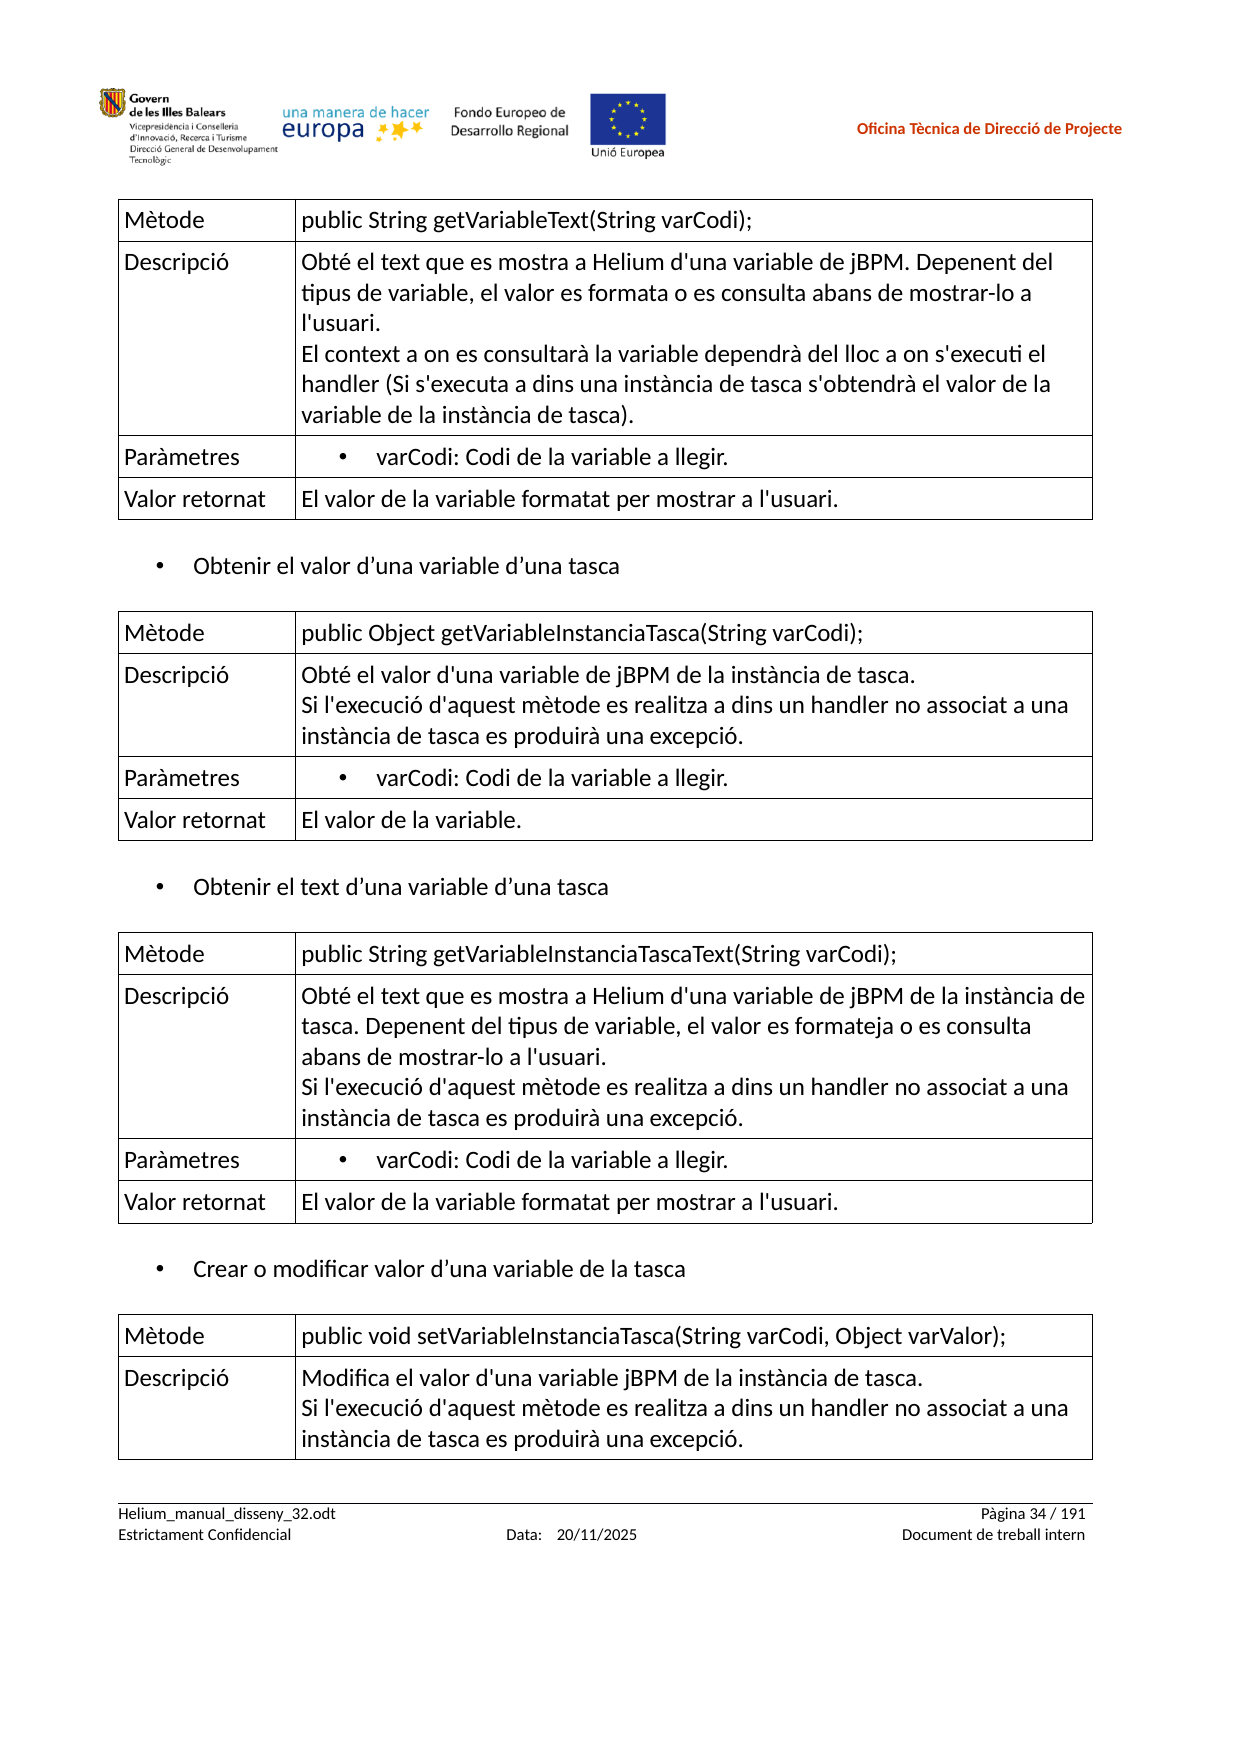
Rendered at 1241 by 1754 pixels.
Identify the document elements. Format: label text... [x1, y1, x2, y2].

list Obtenir el text d’una variable d’una tasca [156, 871, 1122, 902]
list Obtenir el valor d’una variable d’una tasca [156, 550, 1122, 581]
table_cell Modifica el valor d'una variable jBPM de la instància de tasca. Si l'execució d'aquest mètode es realitza a dins un handler no associat a una instància de tasca es produirà una excepció. [296, 1357, 1092, 1459]
table_cell Paràmetres [119, 1139, 295, 1180]
table_header public String getVariableText(String varCodi); [296, 200, 1092, 241]
table_header public String getVariableInstanciaTascaText(String varCodi); [296, 933, 1092, 974]
table_cell Descripció [119, 242, 295, 435]
table_header Mètode [119, 200, 295, 241]
table_header Mètode [119, 933, 295, 974]
table_cell Obté el text que es mostra a Helium d'una variable de jBPM de la instància de tasca. Depenent del tipus de variable, el valor es formateja o es consulta abans de mostrar-lo a l'usuari. Si l'execució d'aquest mètode es realitza a dins un handler no associat a una instància de tasca es produirà una excepció. [296, 975, 1092, 1138]
table_cell Paràmetres [119, 757, 295, 798]
table_cell El valor de la variable formatat per mostrar a l'usuari. [296, 478, 1092, 519]
table_cell varCodi: Codi de la variable a llegir. [296, 1139, 1092, 1180]
table_cell Valor retornat [119, 799, 295, 840]
table_cell Obté el valor d'una variable de jBPM de la instància de tasca. Si l'execució d'aquest mètode es realitza a dins un handler no associat a una instància de tasca es produirà una excepció. [296, 654, 1092, 756]
table_cell varCodi: Codi de la variable a llegir. [296, 436, 1092, 477]
table_cell Valor retornat [119, 478, 295, 519]
table_header Mètode [119, 1315, 295, 1356]
table_header Mètode [119, 612, 295, 653]
table_cell varCodi: Codi de la variable a llegir. [296, 757, 1092, 798]
table_header public void setVariableInstanciaTasca(String varCodi, Object varValor); [296, 1315, 1092, 1356]
table_cell Paràmetres [119, 436, 295, 477]
table_cell Descripció [119, 654, 295, 756]
table_cell Descripció [119, 1357, 295, 1459]
table_cell Descripció [119, 975, 295, 1138]
table_cell El valor de la variable formatat per mostrar a l'usuari. [296, 1181, 1092, 1222]
table_cell Obté el text que es mostra a Helium d'una variable de jBPM. Depenent del tipus de variable, el valor es formata o es consulta abans de mostrar-lo a l'usuari. El context a on es consultarà la variable dependrà del lloc a on s'executi el handler (Si s'executa a dins una instància de tasca s'obtendrà el valor de la variable de la instància de tasca). [296, 242, 1092, 435]
table_cell Valor retornat [119, 1181, 295, 1222]
table_header public Object getVariableInstanciaTasca(String varCodi); [296, 612, 1092, 653]
picture [99, 87, 668, 166]
list Crear o modificar valor d’una variable de la tasca [156, 1253, 1122, 1284]
table_cell El valor de la variable. [296, 799, 1092, 840]
